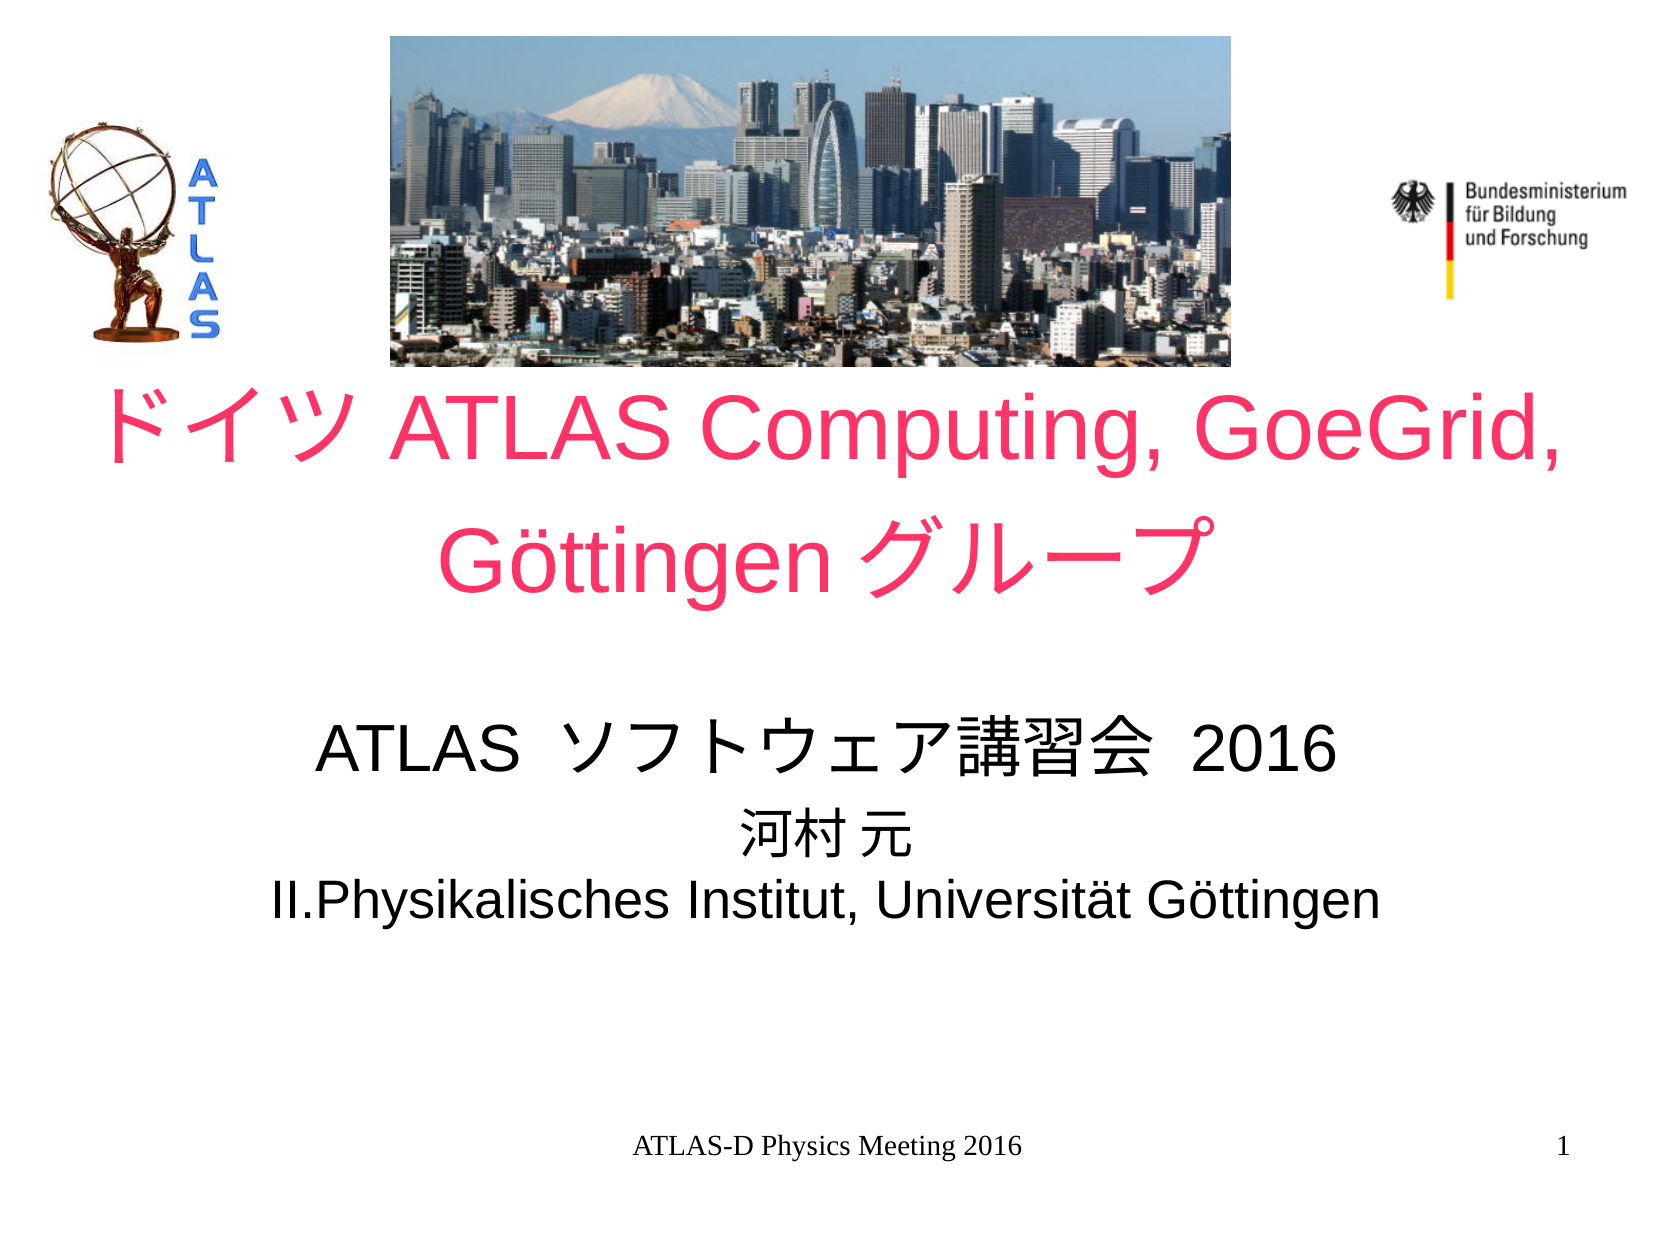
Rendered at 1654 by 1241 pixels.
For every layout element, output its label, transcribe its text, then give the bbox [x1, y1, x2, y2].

picture [1387, 174, 1641, 310]
subtitle ドイツATLAS Computing, GoeGrid, Göttingenグループ ATLAS ソフトウェア講習会 2016 河村 元 II.Physikalisches Institut, Universität Göttingen [82, 161, 1571, 1122]
picture [390, 36, 1231, 367]
picture [22, 104, 238, 364]
